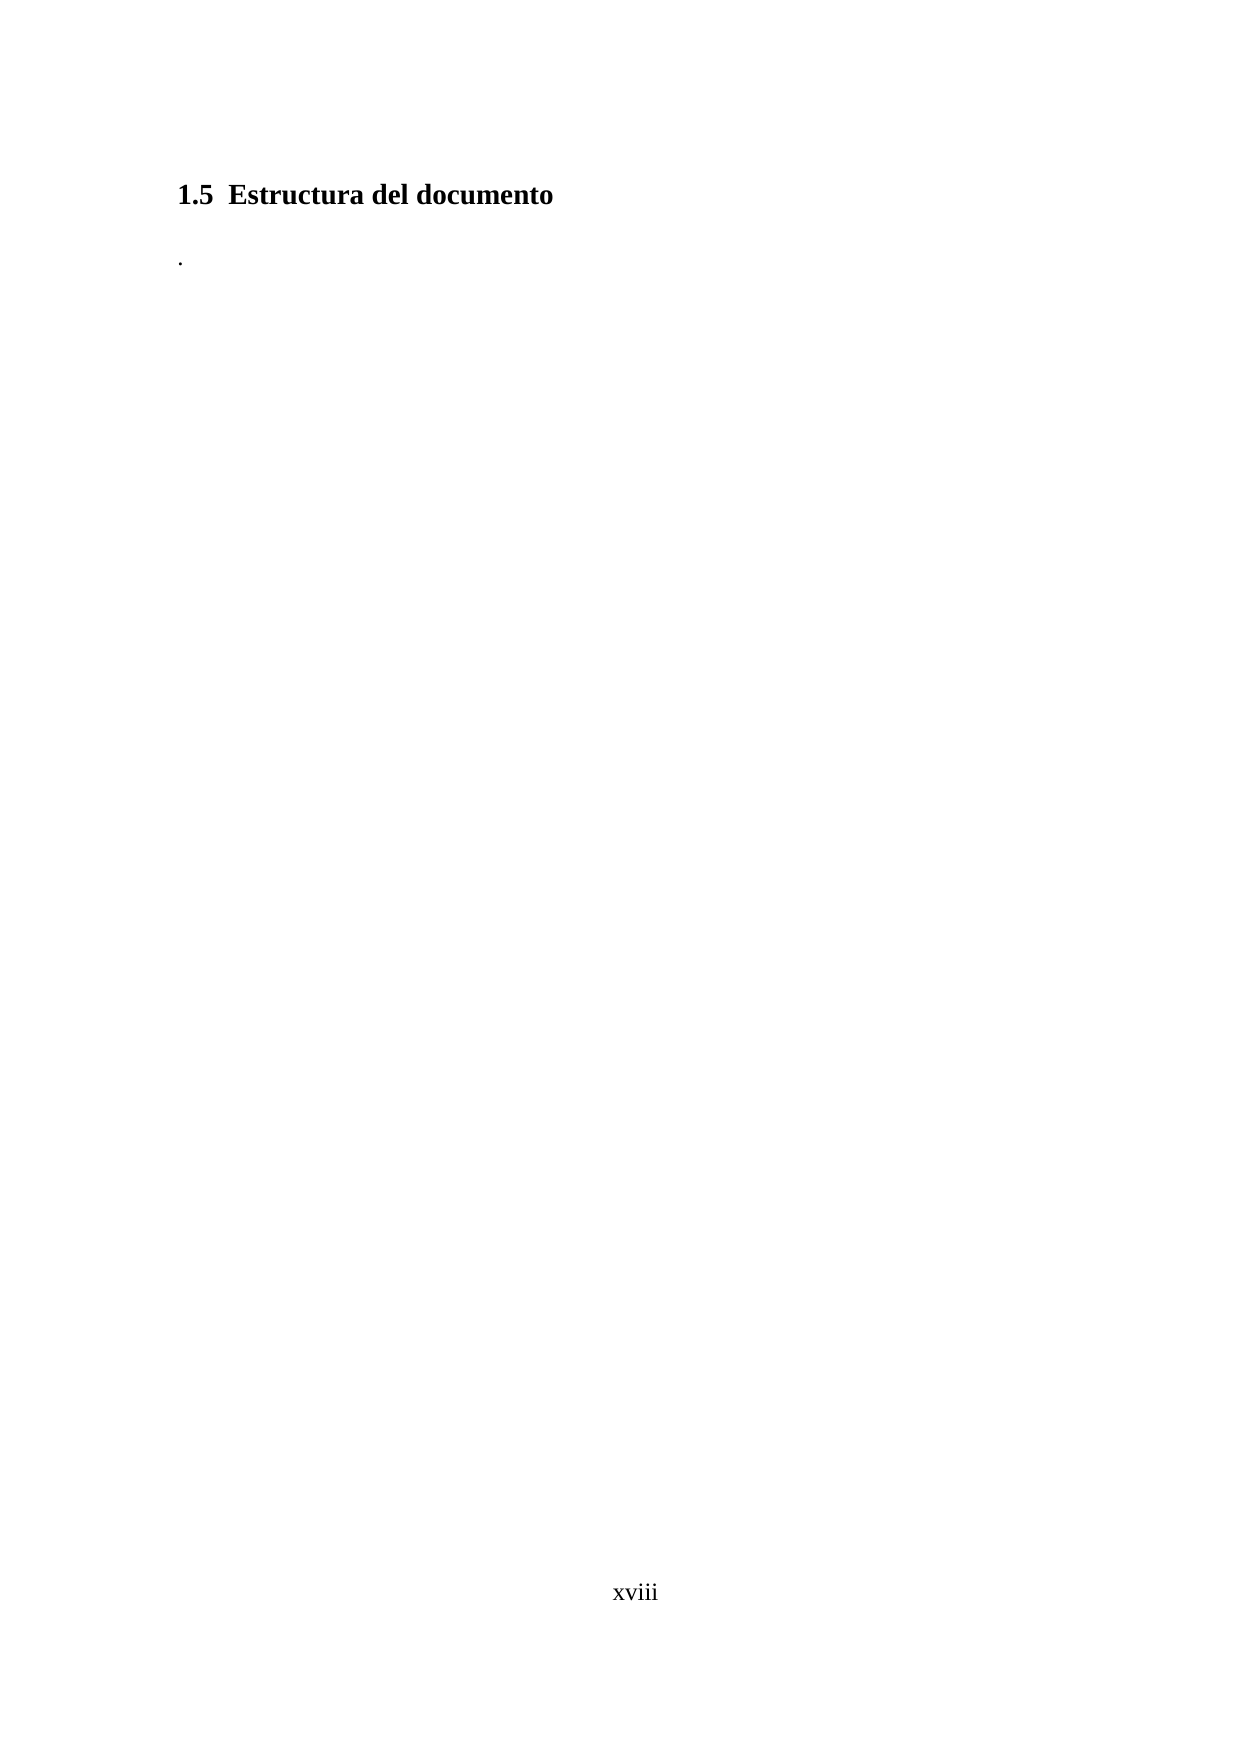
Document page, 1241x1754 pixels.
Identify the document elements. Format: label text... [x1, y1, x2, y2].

subtitle 1.5 Estructura del documento [177, 177, 1093, 211]
text . [175, 242, 1093, 271]
